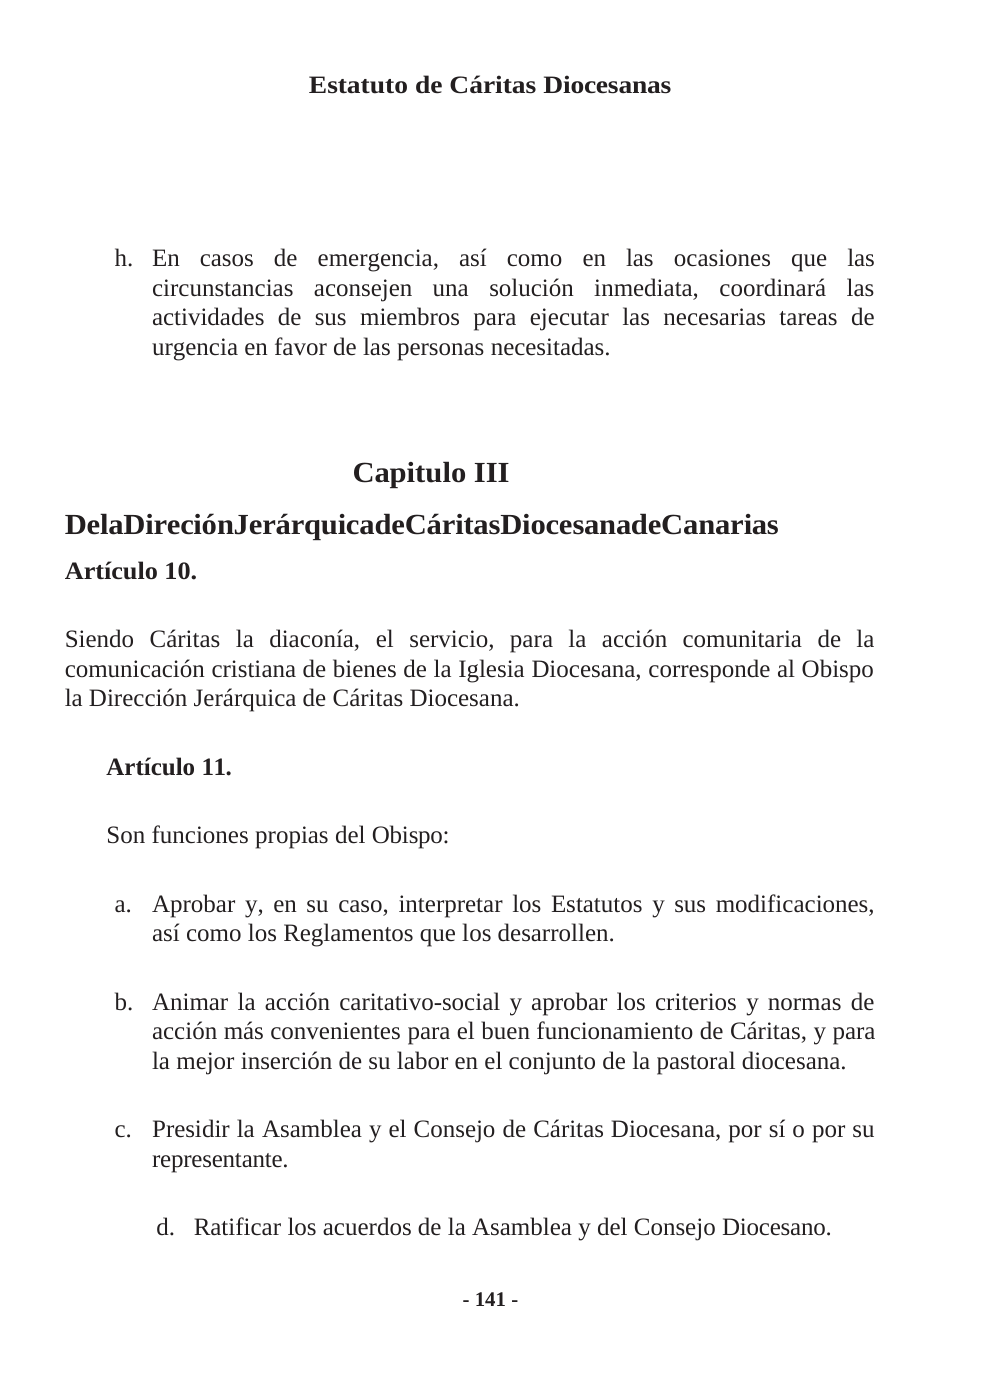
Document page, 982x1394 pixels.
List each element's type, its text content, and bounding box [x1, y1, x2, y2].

list Animar la acción caritativo-social y aprobar los criterios y normas de acción más convenientes para el buen funcionamiento de Cáritas, y para la mejor inserción de su labor en el conjunto de la pastoral diocesana. [114, 987, 875, 1075]
list En casos de emergencia, así como en las ocasiones que las circunstancias aconsejen una solución inmediata, coordinará las actividades de sus miembros para ejecutar las necesarias tareas de urgencia en favor de las personas necesitadas. [114, 243, 875, 361]
subtitle Capitulo III DelaDireciónJerárquicadeCáritasDiocesanadeCanarias Artículo 10. [64, 455, 876, 585]
text Son funciones propias del Obispo: [106, 820, 917, 849]
list Presidir la Asamblea y el Consejo de Cáritas Diocesana, por sí o por su representante. [114, 1114, 875, 1173]
subtitle Artículo 11. [106, 752, 917, 780]
list Aprobar y, en su caso, interpretar los Estatutos y sus modificaciones, así como los Reglamentos que los desarrollen. [114, 889, 875, 947]
text Siendo Cáritas la diaconía, el servicio, para la acción comunitaria de la comunicación cristiana de bienes de la Iglesia Diocesana, corresponde al Obispo la Dirección Jerárquica de Cáritas Diocesana. [64, 624, 875, 712]
list Ratificar los acuerdos de la Asamblea y del Consejo Diocesano. [156, 1212, 917, 1241]
